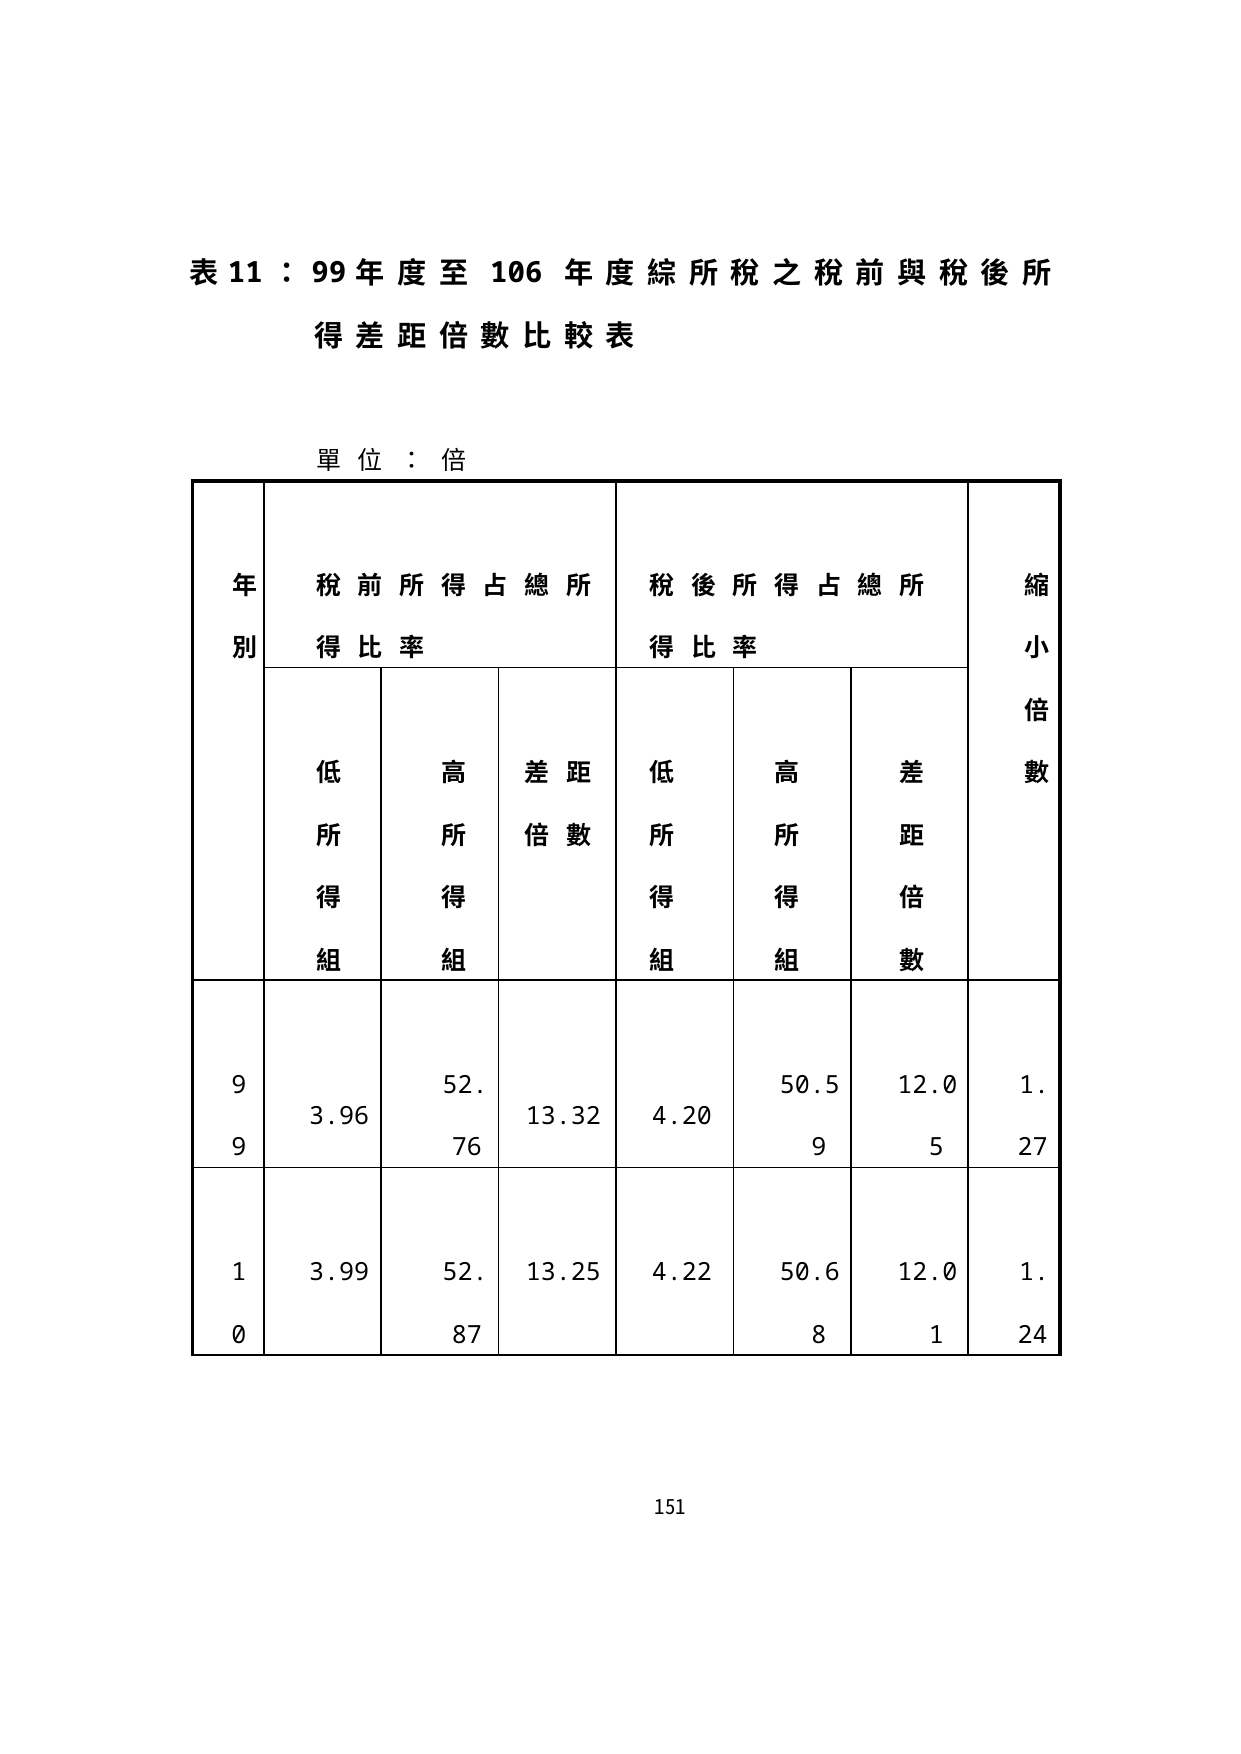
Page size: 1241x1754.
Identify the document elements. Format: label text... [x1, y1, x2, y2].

table_header 稅前所得占總所得比率 [265, 483, 615, 667]
table_cell 低所得組 [265, 668, 380, 979]
table_cell 13.25 [499, 1168, 615, 1354]
text 表11：99年度至106年度綜所稅之稅前與稅後所得差距倍數比較表 [183, 229, 1058, 354]
table_cell 4.20 [617, 981, 733, 1167]
table_cell 3.96 [265, 981, 380, 1167]
text 單位：倍 [183, 354, 1058, 479]
table_cell 低所得組 [617, 668, 733, 979]
table_header 稅後所得占總所得比率 [617, 483, 967, 667]
table_cell 1.27 [969, 981, 1058, 1167]
table_cell 13.32 [499, 981, 615, 1167]
table_cell 差距倍數 [499, 668, 615, 979]
table_cell 10 [194, 1168, 263, 1354]
table_cell 52.76 [382, 981, 498, 1167]
table_cell 高所得組 [734, 668, 850, 979]
table_cell 差距倍數 [852, 668, 967, 979]
table_cell 50.68 [734, 1168, 850, 1354]
table_cell 12.05 [852, 981, 967, 1167]
table_cell 52.87 [382, 1168, 498, 1354]
table_header 縮小倍數 [969, 483, 1058, 979]
table_cell 4.22 [617, 1168, 733, 1354]
table_header 年別 [194, 483, 263, 979]
table_cell 高所得組 [382, 668, 498, 979]
table_cell 3.99 [265, 1168, 380, 1354]
table_cell 50.59 [734, 981, 850, 1167]
table_cell 12.01 [852, 1168, 967, 1354]
table_cell 99 [194, 981, 263, 1167]
table_cell 1.24 [969, 1168, 1058, 1354]
